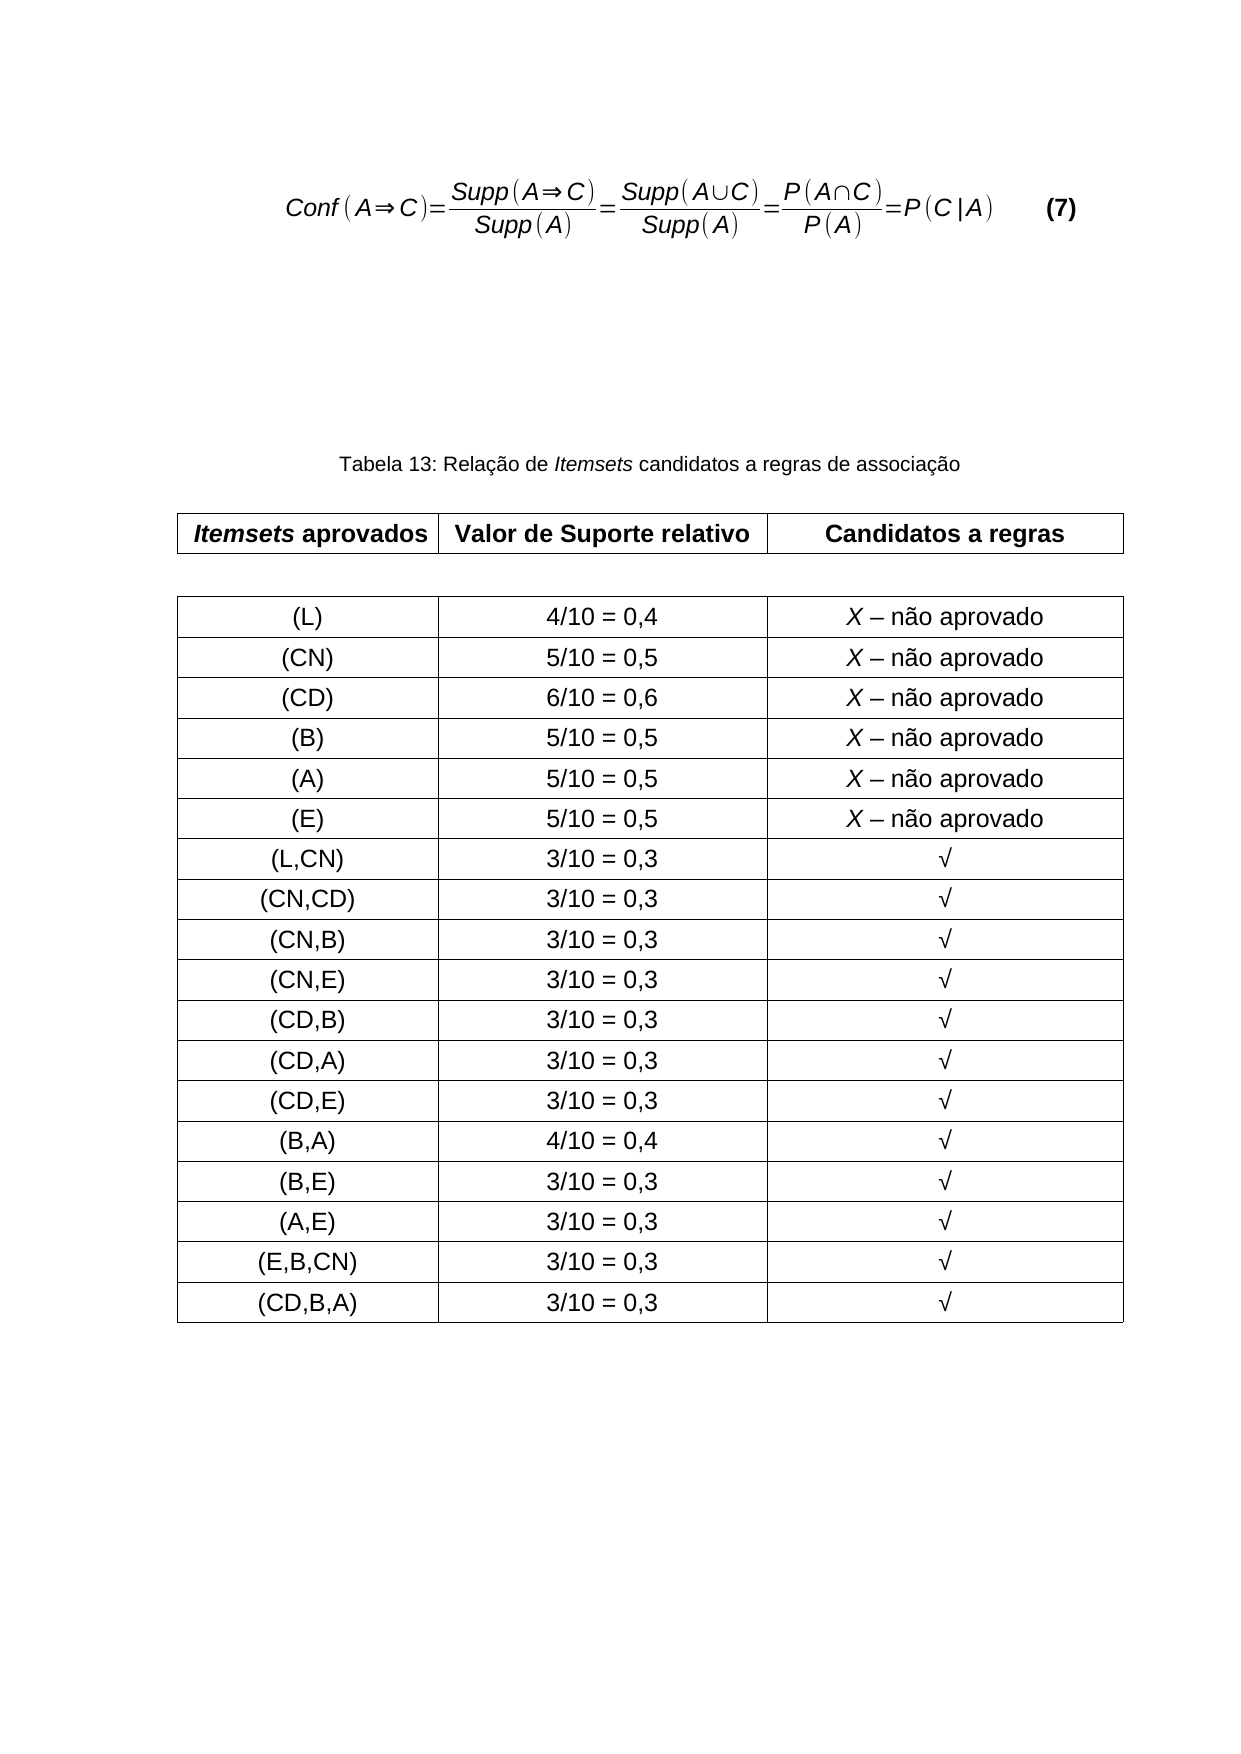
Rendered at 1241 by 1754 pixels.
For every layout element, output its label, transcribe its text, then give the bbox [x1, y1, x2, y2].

table_cell (CN,CD) [178, 880, 438, 919]
table_cell (CN,E) [178, 960, 438, 999]
table_cell √ [768, 839, 1123, 879]
table_cell X – não aprovado [768, 638, 1123, 677]
table_cell (B,E) [178, 1162, 438, 1201]
table_cell 3/10 = 0,3 [439, 1162, 767, 1201]
table_cell X – não aprovado [768, 759, 1123, 798]
table_cell 5/10 = 0,5 [439, 799, 767, 838]
table_cell √ [768, 1242, 1123, 1282]
table_cell 5/10 = 0,5 [439, 638, 767, 677]
table_cell √ [768, 920, 1123, 959]
table_cell 5/10 = 0,5 [439, 719, 767, 758]
table_cell √ [768, 1041, 1123, 1080]
table_cell (B) [178, 719, 438, 758]
table_cell √ [768, 1202, 1123, 1241]
text (7) [177, 177, 1122, 241]
table_cell (A) [178, 759, 438, 798]
table_cell √ [768, 1122, 1123, 1161]
table_header Itemsets aprovados [178, 514, 438, 553]
table_cell (A,E) [178, 1202, 438, 1241]
table_cell (CN) [178, 638, 438, 677]
table_header Candidatos a regras [768, 514, 1123, 553]
table_cell √ [768, 1162, 1123, 1201]
table_cell (B,A) [178, 1122, 438, 1161]
table_cell 3/10 = 0,3 [439, 1041, 767, 1080]
table_cell (CD) [178, 678, 438, 717]
table_cell 3/10 = 0,3 [439, 920, 767, 959]
table_cell √ [768, 1081, 1123, 1121]
table_cell (CD,B,A) [178, 1283, 438, 1322]
table_cell (E,B,CN) [178, 1242, 438, 1282]
table_cell 5/10 = 0,5 [439, 759, 767, 798]
table_cell (CN,B) [178, 920, 438, 959]
table_header (L) [178, 597, 438, 637]
table_cell X – não aprovado [768, 799, 1123, 838]
table_cell √ [768, 1001, 1123, 1040]
table_cell 3/10 = 0,3 [439, 960, 767, 999]
table_cell (E) [178, 799, 438, 838]
table_header X – não aprovado [768, 597, 1123, 637]
table_cell 3/10 = 0,3 [439, 1001, 767, 1040]
table_cell √ [768, 1283, 1123, 1322]
table_cell 4/10 = 0,4 [439, 1122, 767, 1161]
table_cell (CD,B) [178, 1001, 438, 1040]
table_cell 6/10 = 0,6 [439, 678, 767, 717]
table_header 4/10 = 0,4 [439, 597, 767, 637]
table_cell √ [768, 880, 1123, 919]
table_cell 3/10 = 0,3 [439, 880, 767, 919]
table_cell 3/10 = 0,3 [439, 1242, 767, 1282]
table_cell 3/10 = 0,3 [439, 1283, 767, 1322]
table_cell (L,CN) [178, 839, 438, 879]
table_cell 3/10 = 0,3 [439, 839, 767, 879]
table_cell 3/10 = 0,3 [439, 1081, 767, 1121]
table_cell √ [768, 960, 1123, 999]
table_cell X – não aprovado [768, 719, 1123, 758]
text Tabela 13: Relação de Itemsets candidatos a regras de associação [177, 452, 1122, 476]
table_cell 3/10 = 0,3 [439, 1202, 767, 1241]
table_cell (CD,A) [178, 1041, 438, 1080]
table_cell X – não aprovado [768, 678, 1123, 717]
table_cell (CD,E) [178, 1081, 438, 1121]
table_header Valor de Suporte relativo [439, 514, 767, 553]
